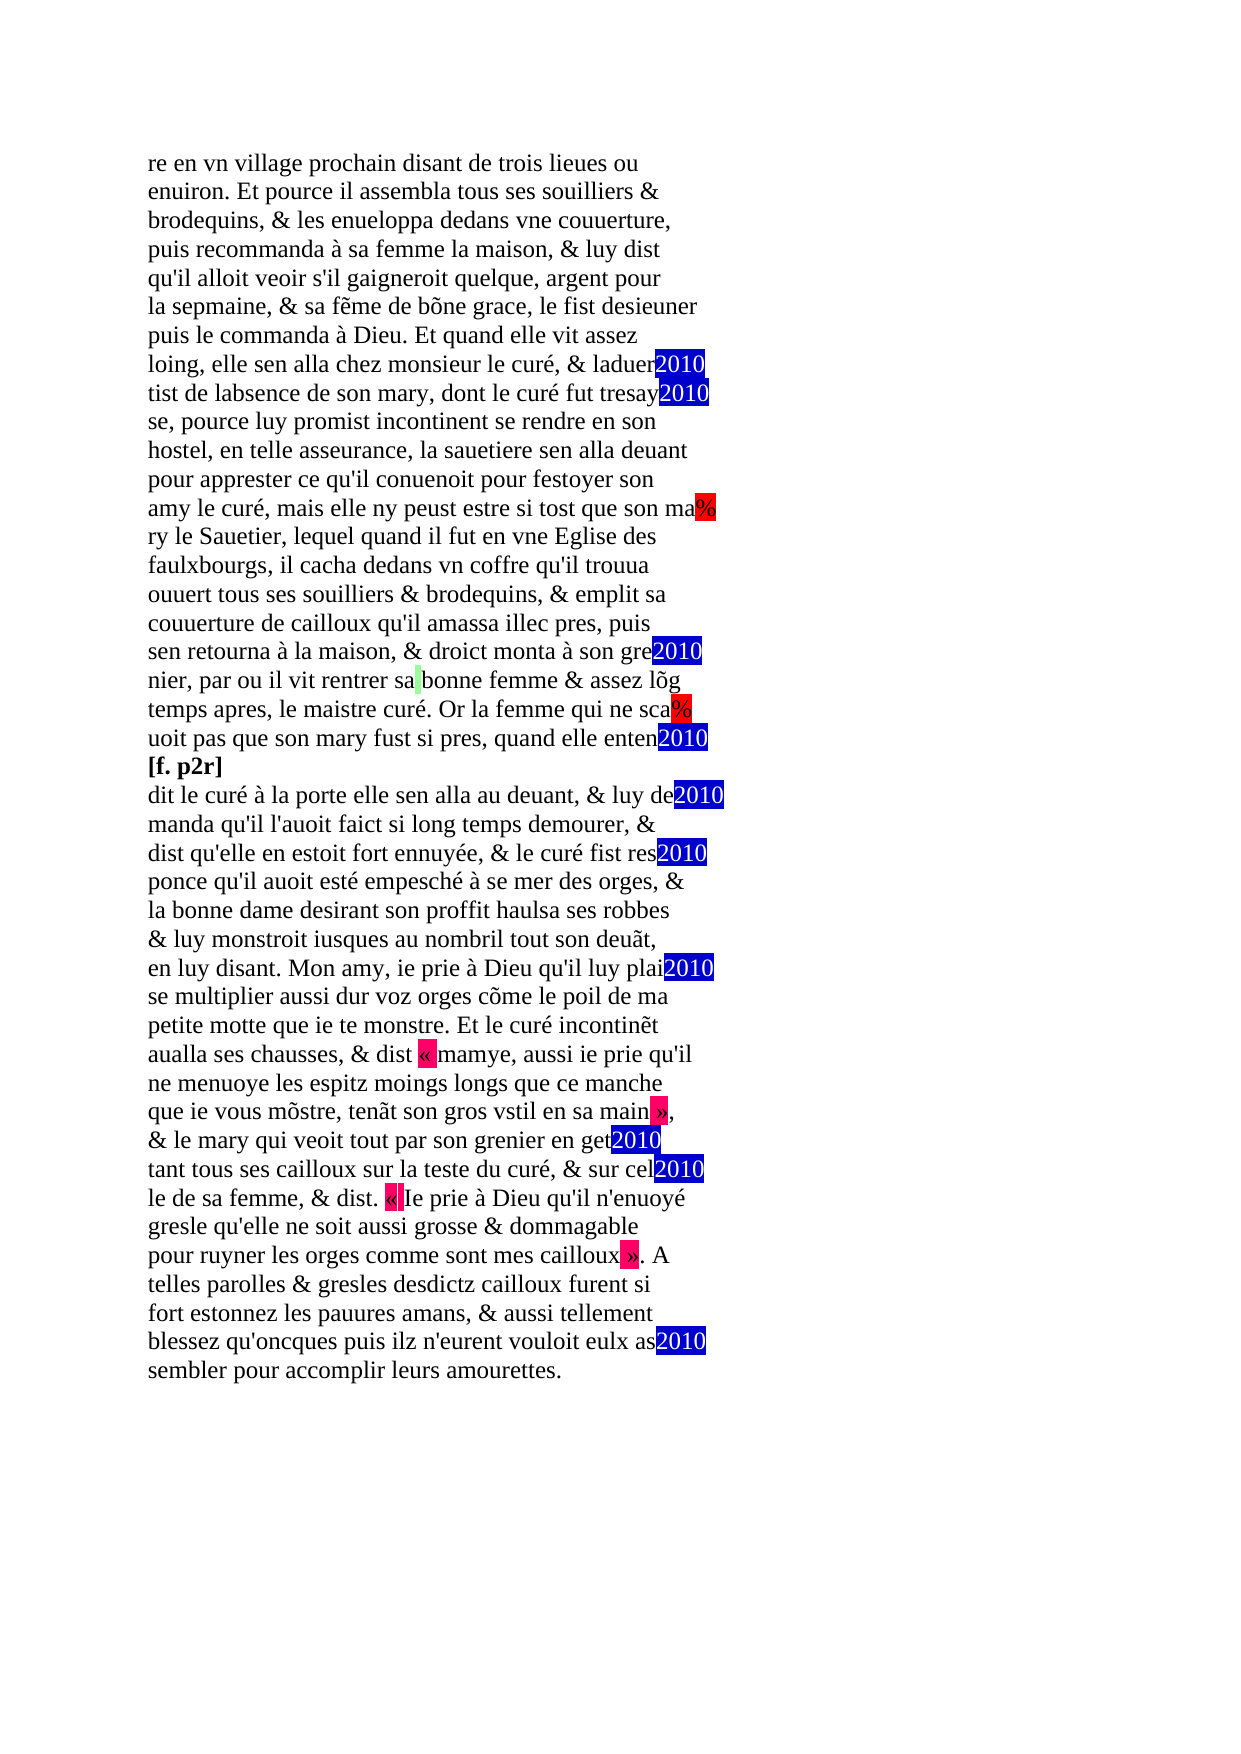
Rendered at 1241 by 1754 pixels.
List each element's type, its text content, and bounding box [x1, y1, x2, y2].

text re en vn village prochain disant de trois lieues ou enuiron. Et pource il assembla tous ses souilliers & brodequins, & les enueloppa dedans vne couuerture, puis recommanda à sa femme la maison, & luy dist qu'il alloit veoir s'il gaigneroit quelque, argent pour la sepmaine, & sa fẽme de bõne grace, le fist desieuner puis le commanda à Dieu. Et quand elle vit assez loing, elle sen alla chez monsieur le curé, & laduer2010 tist de labsence de son mary, dont le curé fut tresay2010 se, pource luy promist incontinent se rendre en son hostel, en telle asseurance, la sauetiere sen alla deuant pour apprester ce qu'il conuenoit pour festoyer son amy le curé, mais elle ny peust estre si tost que son ma% ry le Sauetier, lequel quand il fut en vne Eglise des faulxbourgs, il cacha dedans vn coffre qu'il trouua ouuert tous ses souilliers & brodequins, & emplit sa couuerture de cailloux qu'il amassa illec pres, puis sen retourna à la maison, & droict monta à son gre2010 nier, par ou il vit rentrer sa bonne femme & assez lõg temps apres, le maistre curé. Or la femme qui ne sca% uoit pas que son mary fust si pres, quand elle enten2010 [f. p2r] dit le curé à la porte elle sen alla au deuant, & luy de2010 manda qu'il l'auoit faict si long temps demourer, & dist qu'elle en estoit fort ennuyée, & le curé fist res2010 ponce qu'il auoit esté empesché à se mer des orges, & la bonne dame desirant son proffit haulsa ses robbes & luy monstroit iusques au nombril tout son deuãt, en luy disant. Mon amy, ie prie à Dieu qu'il luy plai2010 se multiplier aussi dur voz orges cõme le poil de ma petite motte que ie te monstre. Et le curé incontinẽt aualla ses chausses, & dist « mamye, aussi ie prie qu'il ne menuoye les espitz moings longs que ce manche que ie vous mõstre, tenãt son gros vstil en sa main », & le mary qui veoit tout par son grenier en get2010 tant tous ses cailloux sur la teste du curé, & sur cel2010 le de sa femme, & dist. « Ie prie à Dieu qu'il n'enuoyé gresle qu'elle ne soit aussi grosse & dommagable pour ruyner les orges comme sont mes cailloux ». A telles parolles & gresles desdictz cailloux furent si fort estonnez les pauures amans, & aussi tellement blessez qu'oncques puis ilz n'eurent vouloit eulx as2010 sembler pour accomplir leurs amourettes. [148, 148, 1093, 1384]
